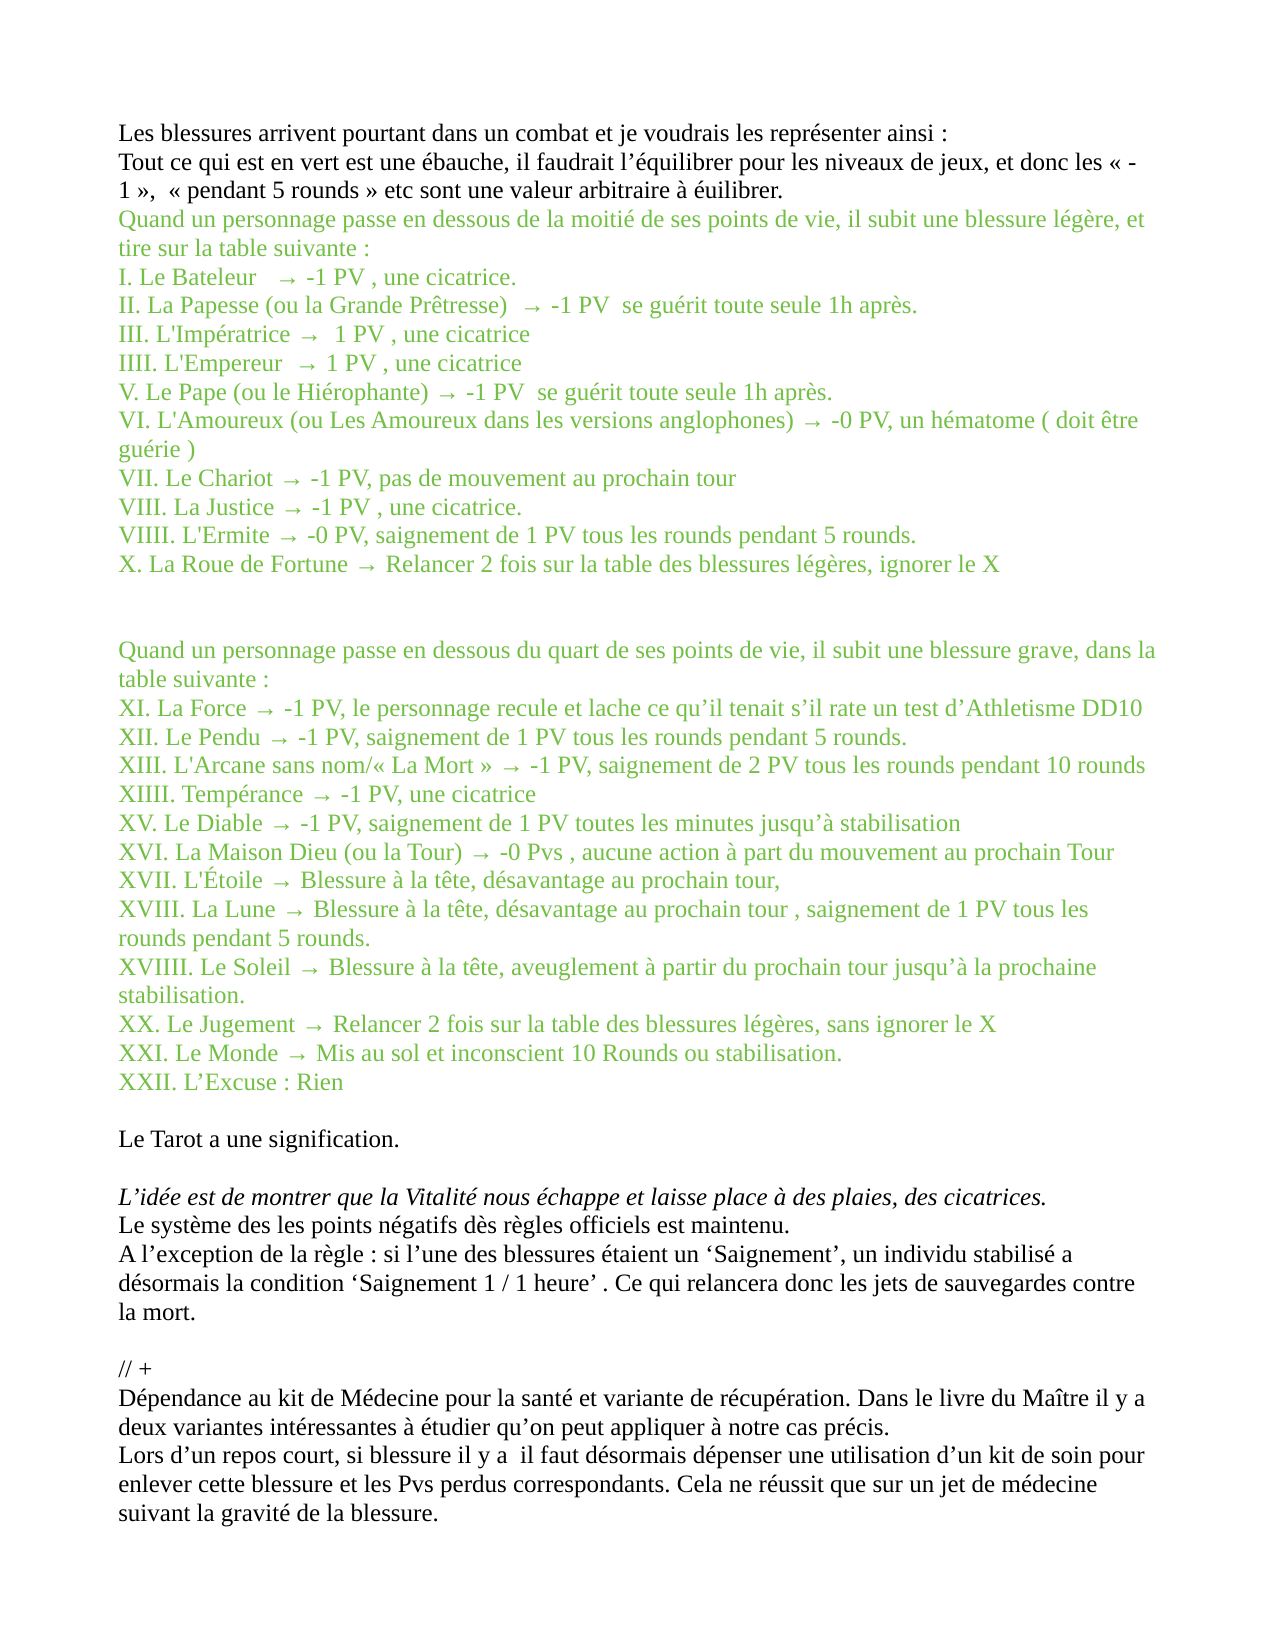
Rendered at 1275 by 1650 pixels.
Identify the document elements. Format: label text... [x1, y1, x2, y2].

text VII. Le Chariot → -1 PV, pas de mouvement au prochain tour [118, 463, 1157, 492]
text A l’exception de la règle : si l’une des blessures étaient un ‘Saignement’, un individu stabilisé a désormais la condition ‘Saignement 1 / 1 heure’ . Ce qui relancera donc les jets de sauvegardes contre la mort. [118, 1239, 1157, 1326]
text XXI. Le Monde → Mis au sol et inconscient 10 Rounds ou stabilisation. [118, 1038, 1157, 1067]
text IIII. L'Empereur → 1 PV , une cicatrice [118, 348, 1157, 377]
text XXII. L’Excuse : Rien [118, 1067, 1157, 1096]
text XIIII. Tempérance → -1 PV, une cicatrice [118, 779, 1157, 808]
text XX. Le Jugement → Relancer 2 fois sur la table des blessures légères, sans ignorer le X [118, 1009, 1157, 1038]
text II. La Papesse (ou la Grande Prêtresse) → -1 PV se guérit toute seule 1h après. [118, 291, 1157, 319]
text Quand un personnage passe en dessous de la moitié de ses points de vie, il subit une blessure légère, et tire sur la table suivante : [118, 204, 1157, 262]
text XV. Le Diable → -1 PV, saignement de 1 PV toutes les minutes jusqu’à stabilisation [118, 808, 1157, 837]
text III. L'Impératrice → 1 PV , une cicatrice [118, 319, 1157, 348]
text L’idée est de montrer que la Vitalité nous échappe et laisse place à des plaies, des cicatrices. [118, 1182, 1157, 1211]
text XVIIII. Le Soleil → Blessure à la tête, aveuglement à partir du prochain tour jusqu’à la prochaine stabilisation. [118, 952, 1157, 1009]
text Le Tarot a une signification. [118, 1124, 1157, 1153]
text V. Le Pape (ou le Hiérophante) → -1 PV se guérit toute seule 1h après. [118, 377, 1157, 406]
text Le système des les points négatifs dès règles officiels est maintenu. [118, 1211, 1157, 1239]
text I. Le Bateleur → -1 PV , une cicatrice. [118, 262, 1157, 291]
text VIIII. L'Ermite → -0 PV, saignement de 1 PV tous les rounds pendant 5 rounds. [118, 521, 1157, 549]
text // + [118, 1354, 1157, 1383]
text XVI. La Maison Dieu (ou la Tour) → -0 Pvs , aucune action à part du mouvement au prochain Tour [118, 837, 1157, 866]
text VIII. La Justice → -1 PV , une cicatrice. [118, 492, 1157, 521]
text Dépendance au kit de Médecine pour la santé et variante de récupération. Dans le livre du Maître il y a deux variantes intéressantes à étudier qu’on peut appliquer à notre cas précis. [118, 1383, 1157, 1441]
text XVIII. La Lune → Blessure à la tête, désavantage au prochain tour , saignement de 1 PV tous les rounds pendant 5 rounds. [118, 894, 1157, 952]
text Tout ce qui est en vert est une ébauche, il faudrait l’équilibrer pour les niveaux de jeux, et donc les « -1 », « pendant 5 rounds » etc sont une valeur arbitraire à éuilibrer. [118, 147, 1157, 204]
text Lors d’un repos court, si blessure il y a il faut désormais dépenser une utilisation d’un kit de soin pour enlever cette blessure et les Pvs perdus correspondants. Cela ne réussit que sur un jet de médecine suivant la gravité de la blessure. [118, 1441, 1157, 1527]
text X. La Roue de Fortune → Relancer 2 fois sur la table des blessures légères, ignorer le X [118, 549, 1157, 578]
text VI. L'Amoureux (ou Les Amoureux dans les versions anglophones) → -0 PV, un hématome ( doit être guérie ) [118, 406, 1157, 463]
text XII. Le Pendu → -1 PV, saignement de 1 PV tous les rounds pendant 5 rounds. [118, 722, 1157, 751]
text Quand un personnage passe en dessous du quart de ses points de vie, il subit une blessure grave, dans la table suivante : [118, 636, 1157, 693]
text XIII. L'Arcane sans nom/« La Mort » → -1 PV, saignement de 2 PV tous les rounds pendant 10 rounds [118, 751, 1157, 779]
text XVII. L'Étoile → Blessure à la tête, désavantage au prochain tour, [118, 866, 1157, 894]
text XI. La Force → -1 PV, le personnage recule et lache ce qu’il tenait s’il rate un test d’Athletisme DD10 [118, 693, 1157, 722]
text Les blessures arrivent pourtant dans un combat et je voudrais les représenter ainsi : [118, 118, 1157, 147]
